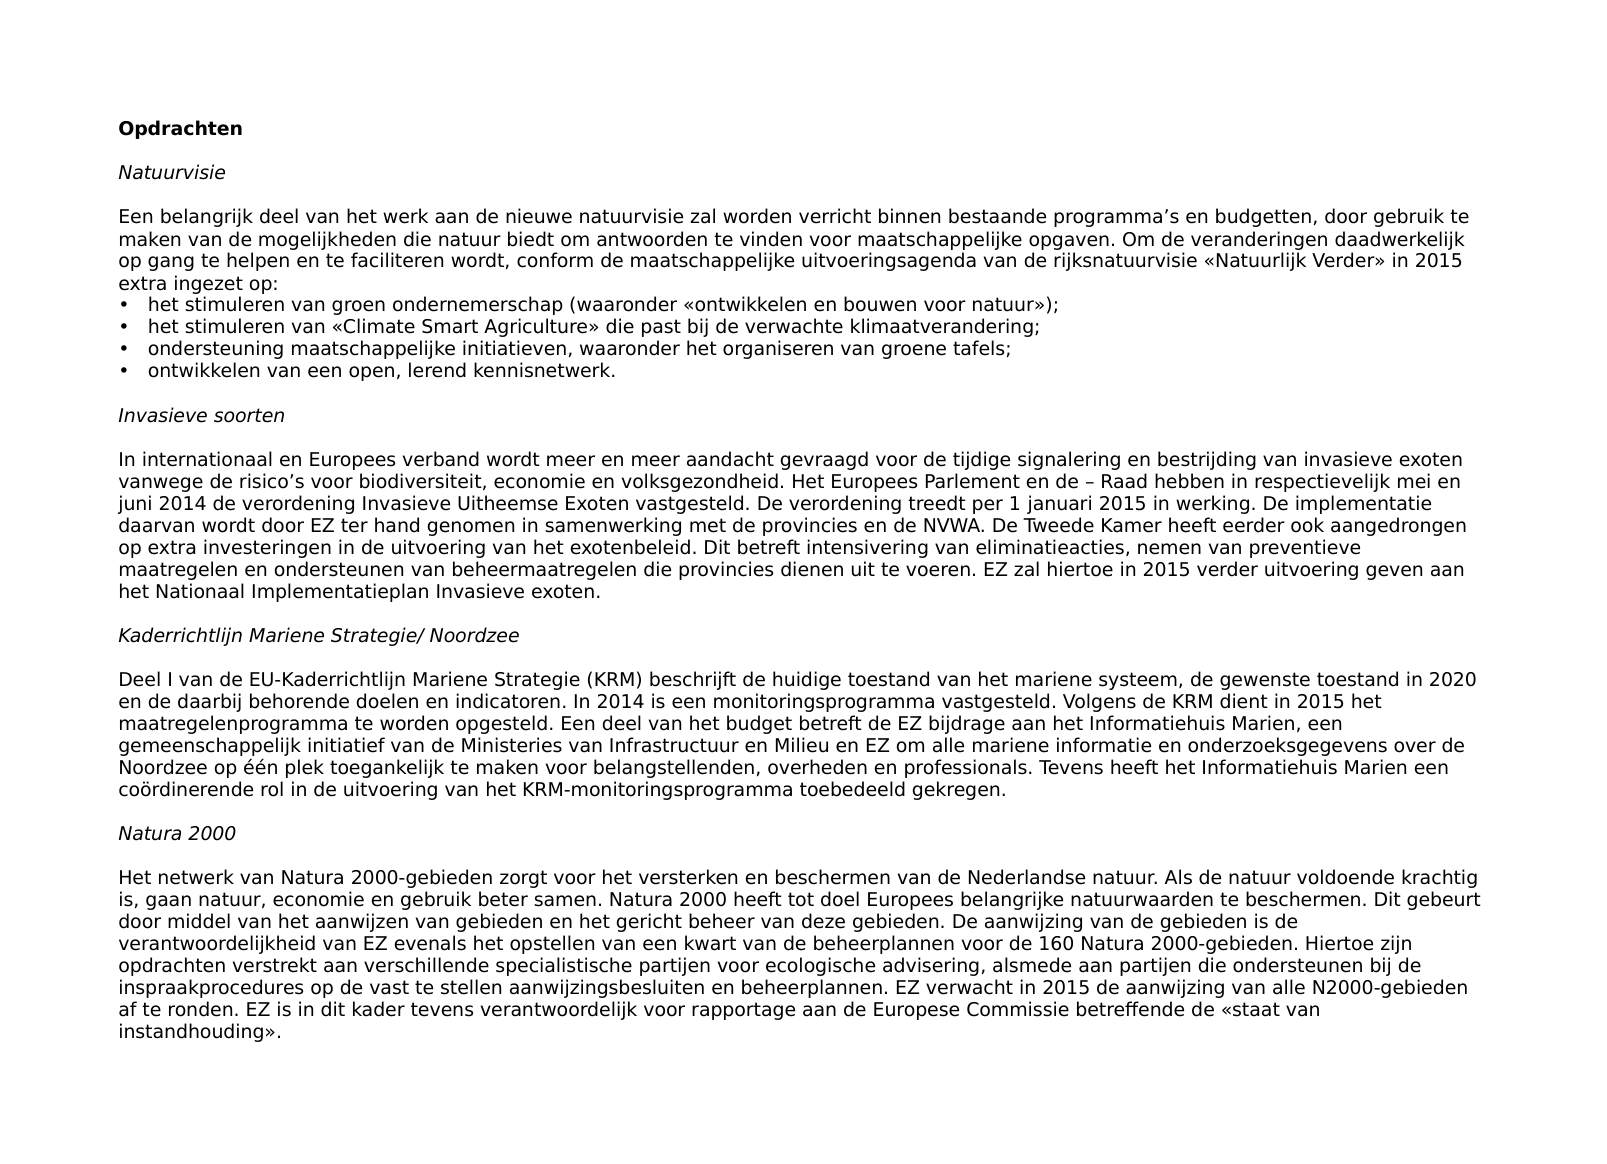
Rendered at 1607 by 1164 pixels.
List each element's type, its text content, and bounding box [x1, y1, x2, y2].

text • het stimuleren van «Climate Smart Agriculture» die past bij de verwachte klimaatverandering; [118, 316, 1488, 338]
subtitle Kaderrichtlijn Mariene Strategie/ Noordzee [118, 625, 1488, 647]
text • het stimuleren van groen ondernemerschap (waaronder «ontwikkelen en bouwen voor natuur»); [118, 294, 1488, 316]
subtitle Invasieve soorten [118, 404, 1488, 426]
text Een belangrijk deel van het werk aan de nieuwe natuurvisie zal worden verricht binnen bestaande programma’s en budgetten, door gebruik te maken van de mogelijkheden die natuur biedt om antwoorden te vinden voor maatschappelijke opgaven. Om de veranderingen daadwerkelijk op gang te helpen en te faciliteren wordt, conform de maatschappelijke uitvoeringsagenda van de rijksnatuurvisie «Natuurlijk Verder» in 2015 extra ingezet op: [118, 206, 1488, 294]
subtitle Natuurvisie [118, 162, 1488, 184]
subtitle Natura 2000 [118, 823, 1488, 845]
text In internationaal en Europees verband wordt meer en meer aandacht gevraagd voor de tijdige signalering en bestrijding van invasieve exoten vanwege de risico’s voor biodiversiteit, economie en volksgezondheid. Het Europees Parlement en de – Raad hebben in respectievelijk mei en juni 2014 de verordening Invasieve Uitheemse Exoten vastgesteld. De verordening treedt per 1 januari 2015 in werking. De implementatie daarvan wordt door EZ ter hand genomen in samenwerking met de provincies en de NVWA. De Tweede Kamer heeft eerder ook aangedrongen op extra investeringen in de uitvoering van het exotenbeleid. Dit betreft intensivering van eliminatieacties, nemen van preventieve maatregelen en ondersteunen van beheermaatregelen die provincies dienen uit te voeren. EZ zal hiertoe in 2015 verder uitvoering geven aan het Nationaal Implementatieplan Invasieve exoten. [118, 449, 1488, 602]
text Deel I van de EU-Kaderrichtlijn Mariene Strategie (KRM) beschrijft de huidige toestand van het mariene systeem, de gewenste toestand in 2020 en de daarbij behorende doelen en indicatoren. In 2014 is een monitoringsprogramma vastgesteld. Volgens de KRM dient in 2015 het maatregelenprogramma te worden opgesteld. Een deel van het budget betreft de EZ bijdrage aan het Informatiehuis Marien, een gemeenschappelijk initiatief van de Ministeries van Infrastructuur en Milieu en EZ om alle mariene informatie en onderzoeksgegevens over de Noordzee op één plek toegankelijk te maken voor belangstellenden, overheden en professionals. Tevens heeft het Informatiehuis Marien een coördinerende rol in de uitvoering van het KRM-monitoringsprogramma toebedeeld gekregen. [118, 669, 1488, 801]
text • ontwikkelen van een open, lerend kennisnetwerk. [118, 360, 1488, 382]
text Het netwerk van Natura 2000-gebieden zorgt voor het versterken en beschermen van de Nederlandse natuur. Als de natuur voldoende krachtig is, gaan natuur, economie en gebruik beter samen. Natura 2000 heeft tot doel Europees belangrijke natuurwaarden te beschermen. Dit gebeurt door middel van het aanwijzen van gebieden en het gericht beheer van deze gebieden. De aanwijzing van de gebieden is de verantwoordelijkheid van EZ evenals het opstellen van een kwart van de beheerplannen voor de 160 Natura 2000-gebieden. Hiertoe zijn opdrachten verstrekt aan verschillende specialistische partijen voor ecologische advisering, alsmede aan partijen die ondersteunen bij de inspraakprocedures op de vast te stellen aanwijzingsbesluiten en beheerplannen. EZ verwacht in 2015 de aanwijzing van alle N2000-gebieden af te ronden. EZ is in dit kader tevens verantwoordelijk voor rapportage aan de Europese Commissie betreffende de «staat van instandhouding». [118, 867, 1488, 1043]
text • ondersteuning maatschappelijke initiatieven, waaronder het organiseren van groene tafels; [118, 338, 1488, 360]
subtitle Opdrachten [118, 118, 1488, 140]
